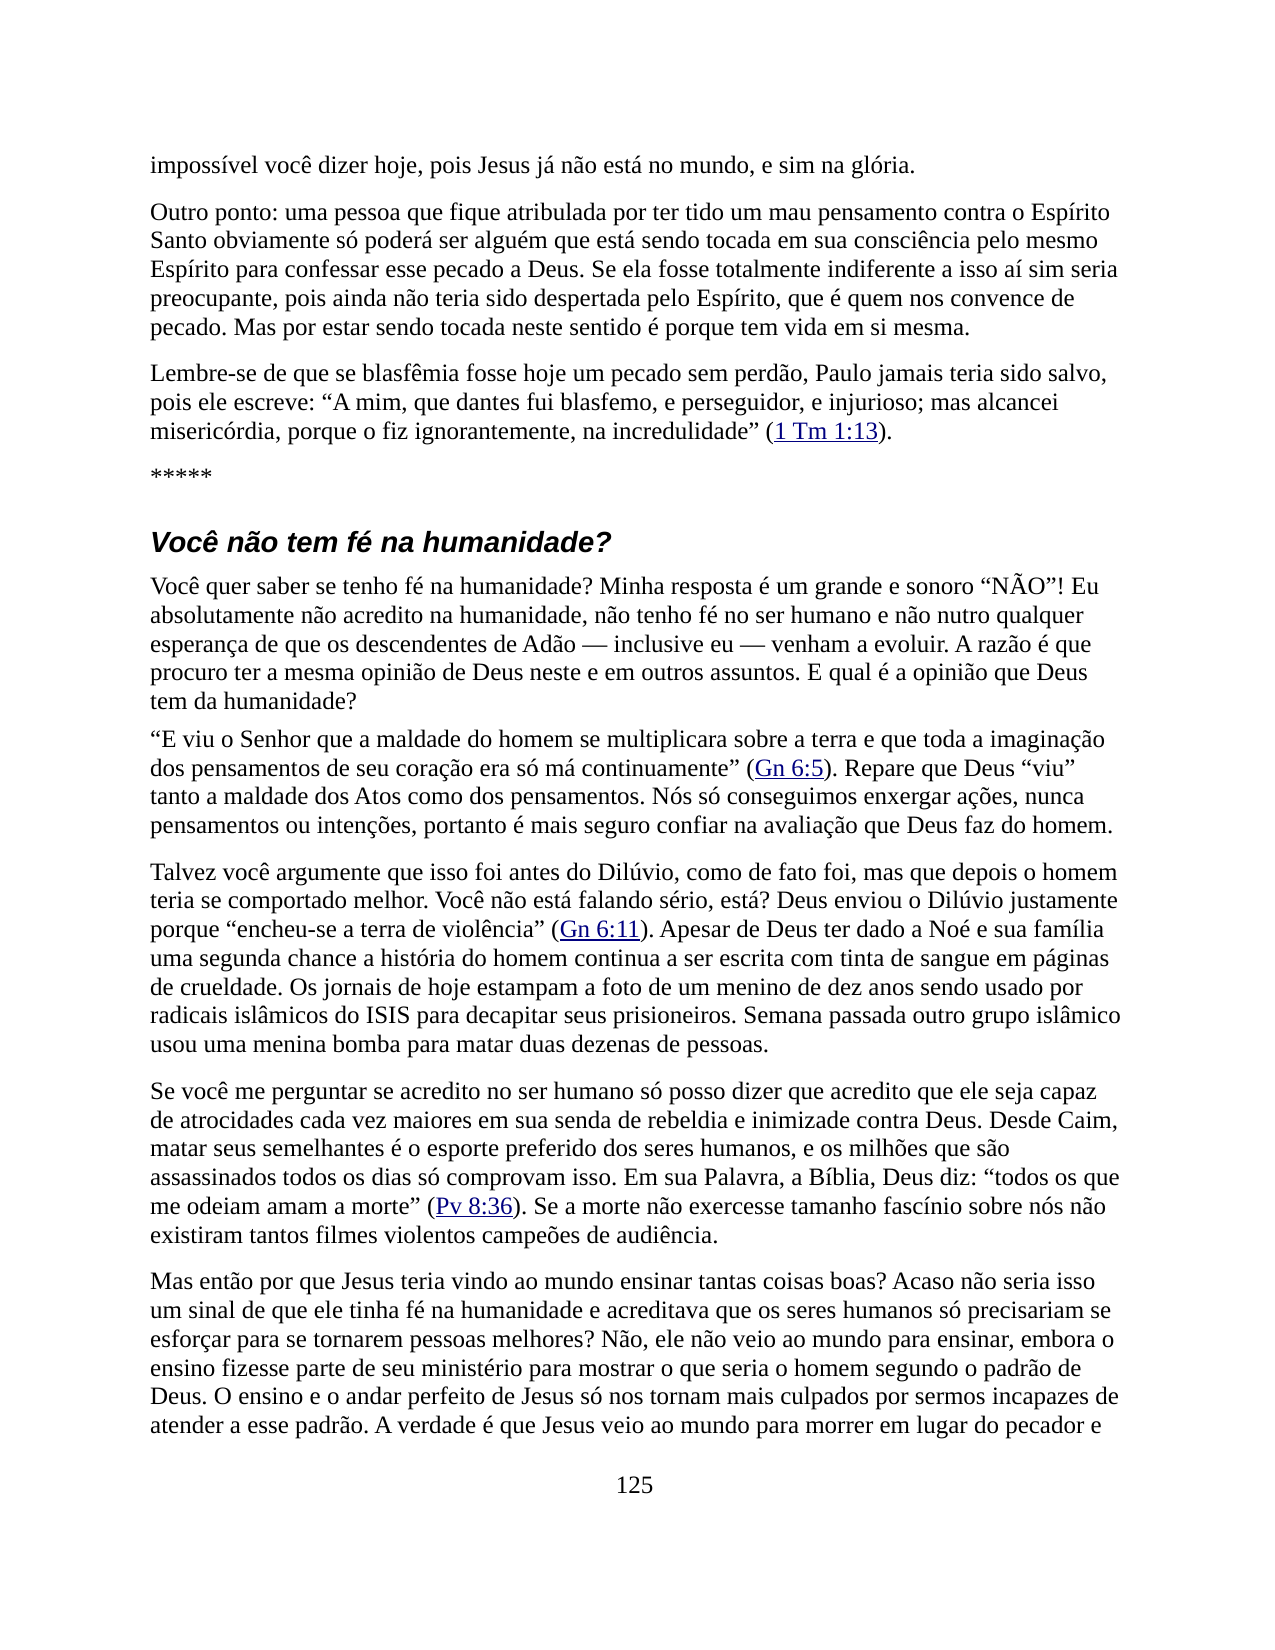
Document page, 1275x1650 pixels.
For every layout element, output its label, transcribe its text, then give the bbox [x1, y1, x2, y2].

text Talvez você argumente que isso foi antes do Dilúvio, como de fato foi, mas que depois o homem teria se comportado melhor. Você não está falando sério, está? Deus enviou o Dilúvio justamente porque “encheu-se a terra de violência” (Gn 6:11). Apesar de Deus ter dado a Noé e sua família uma segunda chance a história do homem continua a ser escrita com tinta de sangue em páginas de crueldade. Os jornais de hoje estampam a foto de um menino de dez anos sendo usado por radicais islâmicos do ISIS para decapitar seus prisioneiros. Semana passada outro grupo islâmico usou uma menina bomba para matar duas dezenas de pessoas. [150, 857, 1125, 1058]
text Se você me perguntar se acredito no ser humano só posso dizer que acredito que ele seja capaz de atrocidades cada vez maiores em sua senda de rebeldia e inimizade contra Deus. Desde Caim, matar seus semelhantes é o esporte preferido dos seres humanos, e os milhões que são assassinados todos os dias só comprovam isso. Em sua Palavra, a Bíblia, Deus diz: “todos os que me odeiam amam a morte” (Pv 8:36). Se a morte não exercesse tamanho fascínio sobre nós não existiram tantos filmes violentos campeões de audiência. [150, 1076, 1125, 1248]
text ***** [150, 462, 1125, 491]
text Outro ponto: uma pessoa que fique atribulada por ter tido um mau pensamento contra o Espírito Santo obviamente só poderá ser alguém que está sendo tocada em sua consciência pelo mesmo Espírito para confessar esse pecado a Deus. Se ela fosse totalmente indiferente a isso aí sim seria preocupante, pois ainda não teria sido despertada pelo Espírito, que é quem nos convence de pecado. Mas por estar sendo tocada neste sentido é porque tem vida em si mesma. [150, 197, 1125, 340]
text Mas então por que Jesus teria vindo ao mundo ensinar tantas coisas boas? Acaso não seria isso um sinal de que ele tinha fé na humanidade e acreditava que os seres humanos só precisariam se esforçar para se tornarem pessoas melhores? Não, ele não veio ao mundo para ensinar, embora o ensino fizesse parte de seu ministério para mostrar o que seria o homem segundo o padrão de Deus. O ensino e o andar perfeito de Jesus só nos tornam mais culpados por sermos incapazes de atender a esse padrão. A verdade é que Jesus veio ao mundo para morrer em lugar do pecador e [150, 1266, 1125, 1439]
text Lembre-se de que se blasfêmia fosse hoje um pecado sem perdão, Paulo jamais teria sido salvo, pois ele escreve: “A mim, que dantes fui blasfemo, e perseguidor, e injurioso; mas alcancei misericórdia, porque o fiz ignorantemente, na incredulidade” (1 Tm 1:13). [150, 358, 1125, 444]
subtitle Você não tem fé na humanidade? [150, 525, 1125, 559]
text “E viu o Senhor que a maldade do homem se multiplicara sobre a terra e que toda a imaginação dos pensamentos de seu coração era só má continuamente” (Gn 6:5). Repare que Deus “viu” tanto a maldade dos Atos como dos pensamentos. Nós só conseguimos enxergar ações, nunca pensamentos ou intenções, portanto é mais seguro confiar na avaliação que Deus faz do homem. [150, 724, 1125, 839]
text Você quer saber se tenho fé na humanidade? Minha resposta é um grande e sonoro “NÃO”! Eu absolutamente não acredito na humanidade, não tenho fé no ser humano e não nutro qualquer esperança de que os descendentes de Adão — inclusive eu — venham a evoluir. A razão é que procuro ter a mesma opinião de Deus neste e em outros assuntos. E qual é a opinião que Deus tem da humanidade? [150, 571, 1125, 715]
text impossível você dizer hoje, pois Jesus já não está no mundo, e sim na glória. [150, 150, 1125, 179]
